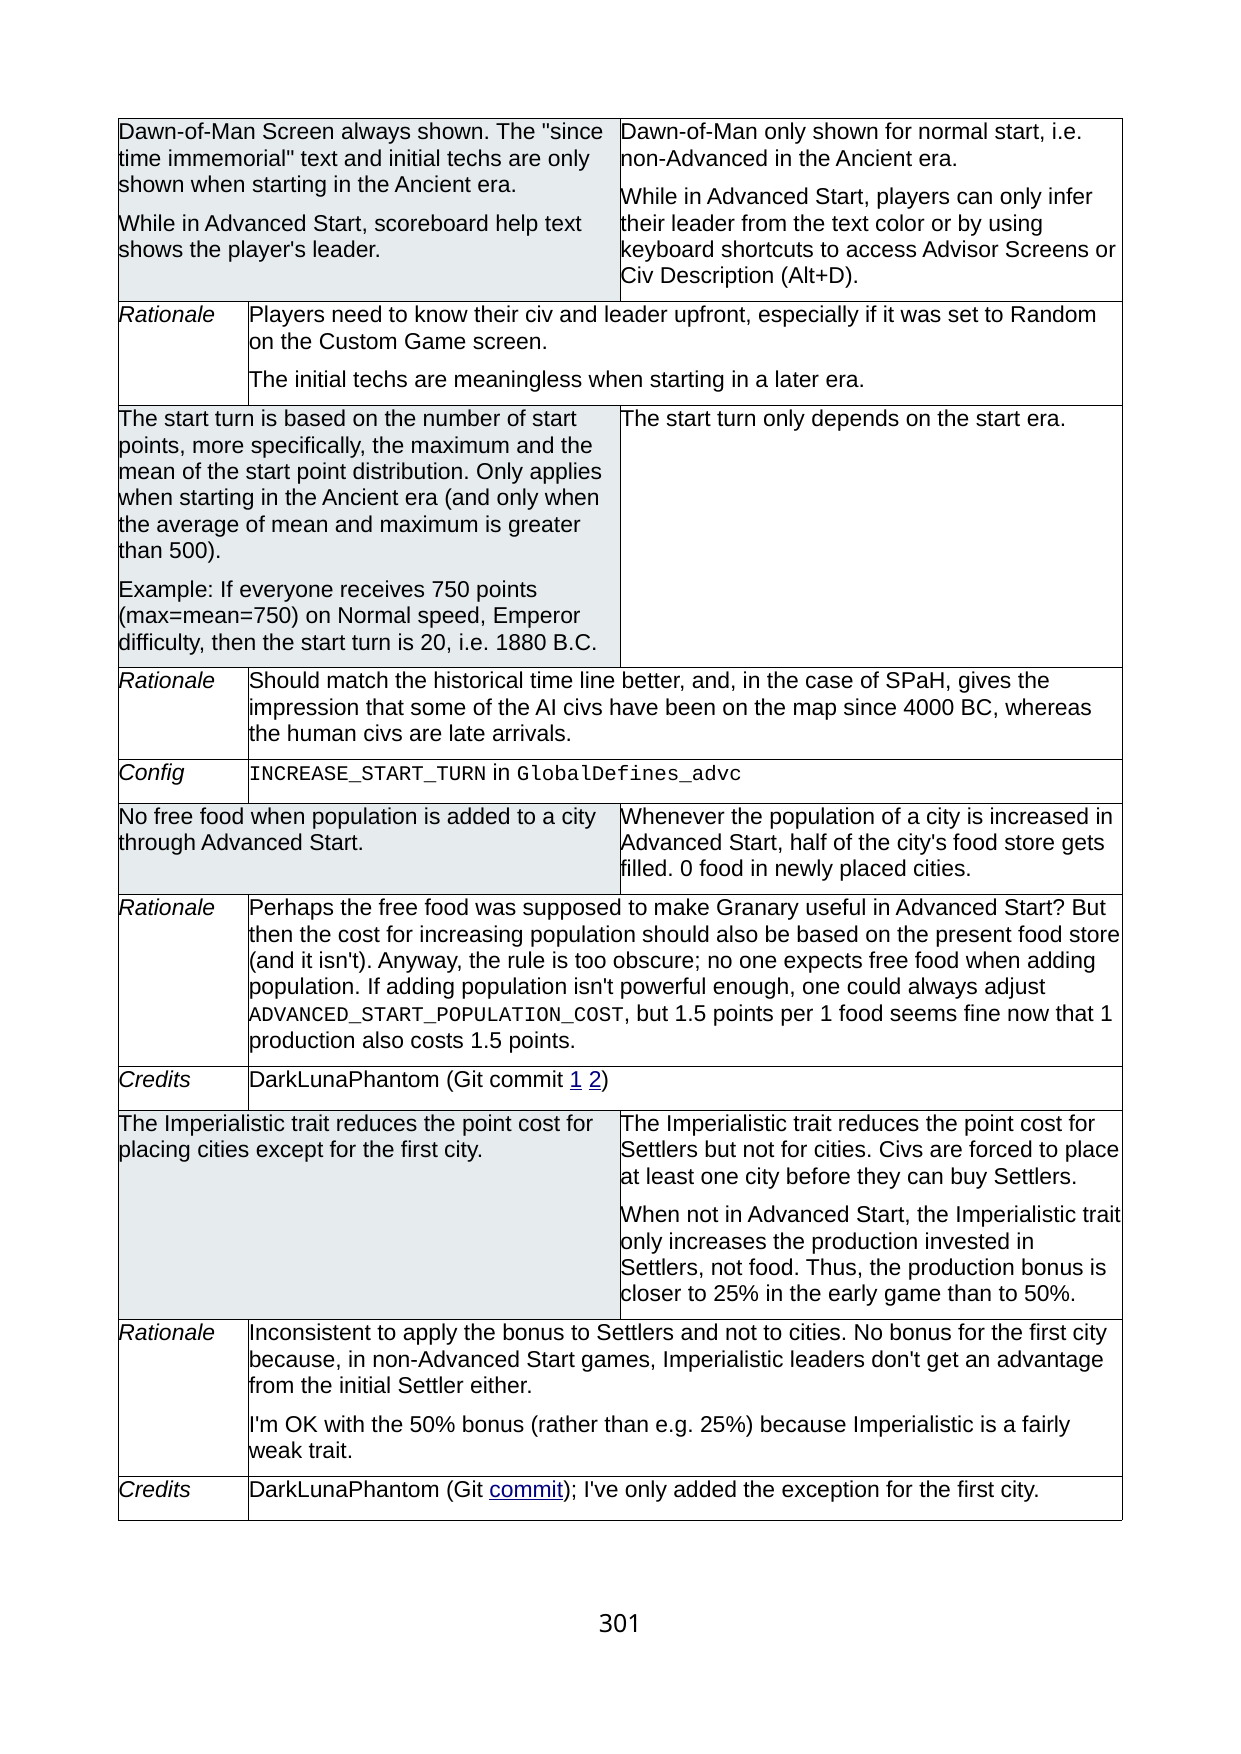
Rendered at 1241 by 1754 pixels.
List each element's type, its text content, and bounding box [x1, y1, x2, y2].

table_cell No free food when population is added to a city through Advanced Start. [119, 804, 620, 894]
table_cell Should match the historical time line better, and, in the case of SPaH, gives the impression that some of the AI civs have been on the map since 4000 BC, whereas the human civs are late arrivals. [249, 668, 1122, 759]
table_cell Dawn-of-Man Screen always shown. The "since time immemorial" text and initial techs are only shown when starting in the Ancient era. While in Advanced Start, scoreboard help text shows the player's leader. [119, 119, 620, 301]
table_cell Whenever the population of a city is increased in Advanced Start, half of the city's food store gets filled. 0 food in newly placed cities. [621, 804, 1122, 894]
table_cell Rationale [119, 895, 248, 1066]
table_cell The start turn is based on the number of start points, more specifically, the maximum and the mean of the start point distribution. Only applies when starting in the Ancient era (and only when the average of mean and maximum is greater than 500). Example: If everyone receives 750 points (max=mean=750) on Normal speed, Emperor difficulty, then the start turn is 20, i.e. 1880 B.C. [119, 406, 620, 667]
table_cell DarkLunaPhantom (Git commit); I've only added the exception for the first city. [249, 1477, 1122, 1519]
table_cell The Imperialistic trait reduces the point cost for Settlers but not for cities. Civs are forced to place at least one city before they can buy Settlers. When not in Advanced Start, the Imperialistic trait only increases the production invested in Settlers, not food. Thus, the production bonus is closer to 25% in the early game than to 50%. [621, 1111, 1122, 1319]
table_cell The Imperialistic trait reduces the point cost for placing cities except for the first city. [119, 1111, 620, 1319]
table_cell Config [119, 760, 248, 802]
table_cell The start turn only depends on the start era. [621, 406, 1122, 667]
table_cell Credits [119, 1067, 248, 1110]
table_cell Perhaps the free food was supposed to make Granary useful in Advanced Start? But then the cost for increasing population should also be based on the present food store (and it isn't). Anyway, the rule is too obscure; no one expects free food when adding population. If adding population isn't powerful enough, one could always adjust ADVANCED_START_POPULATION_COST, but 1.5 points per 1 food seems fine now that 1 production also costs 1.5 points. [249, 895, 1122, 1066]
table_cell Dawn-of-Man only shown for normal start, i.e. non-Advanced in the Ancient era. While in Advanced Start, players can only infer their leader from the text color or by using keyboard shortcuts to access Advisor Screens or Civ Description (Alt+D). [621, 119, 1122, 301]
table_cell Credits [119, 1477, 248, 1519]
table_cell Rationale [119, 302, 248, 405]
table_cell DarkLunaPhantom (Git commit 1 2) [249, 1067, 1122, 1110]
table_cell Rationale [119, 668, 248, 759]
table_cell Inconsistent to apply the bonus to Settlers and not to cities. No bonus for the first city because, in non-Advanced Start games, Imperialistic leaders don't get an advantage from the initial Settler either. I'm OK with the 50% bonus (rather than e.g. 25%) because Imperialistic is a fairly weak trait. [249, 1320, 1122, 1476]
table_cell Rationale [119, 1320, 248, 1476]
table_cell INCREASE_START_TURN in GlobalDefines_advc [249, 760, 1122, 802]
table_cell Players need to know their civ and leader upfront, especially if it was set to Random on the Custom Game screen. The initial techs are meaningless when starting in a later era. [249, 302, 1122, 405]
